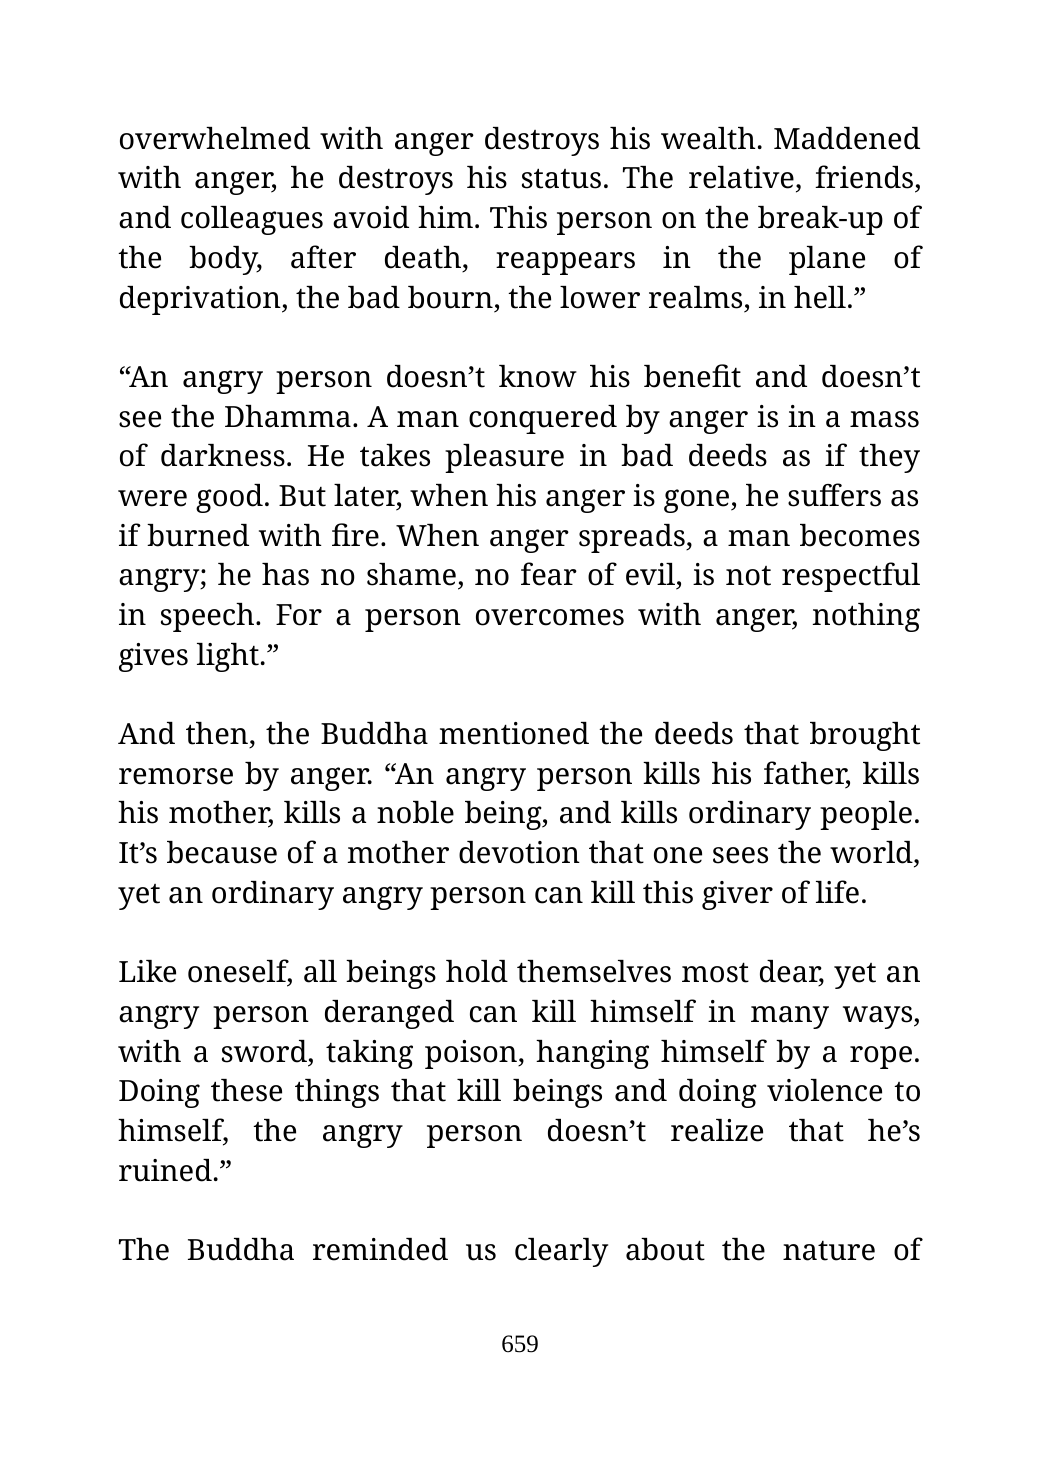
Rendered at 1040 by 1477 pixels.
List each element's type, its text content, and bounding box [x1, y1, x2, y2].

text overwhelmed with anger destroys his wealth. Maddened with anger, he destroys his status. The relative, friends, and colleagues avoid him. This person on the break-up of the body, after death, reappears in the plane of deprivation, the bad bourn, the lower realms, in hell.” “An angry person doesn’t know his benefit and doesn’t see the Dhamma. A man conquered by anger is in a mass of darkness. He takes pleasure in bad deeds as if they were good. But later, when his anger is gone, he suffers as if burned with fire. When anger spreads, a man becomes angry; he has no shame, no fear of evil, is not respectful in speech. For a person overcomes with anger, nothing gives light.” And then, the Buddha mentioned the deeds that brought remorse by anger. “An angry person kills his father, kills his mother, kills a noble being, and kills ordinary people. It’s because of a mother devotion that one sees the world, yet an ordinary angry person can kill this giver of life. Like oneself, all beings hold themselves most dear, yet an angry person deranged can kill himself in many ways, with a sword, taking poison, hanging himself by a rope. Doing these things that kill beings and doing violence to himself, the angry person doesn’t realize that he’s ruined.” The Buddha reminded us clearly about the nature of [118, 118, 922, 1269]
